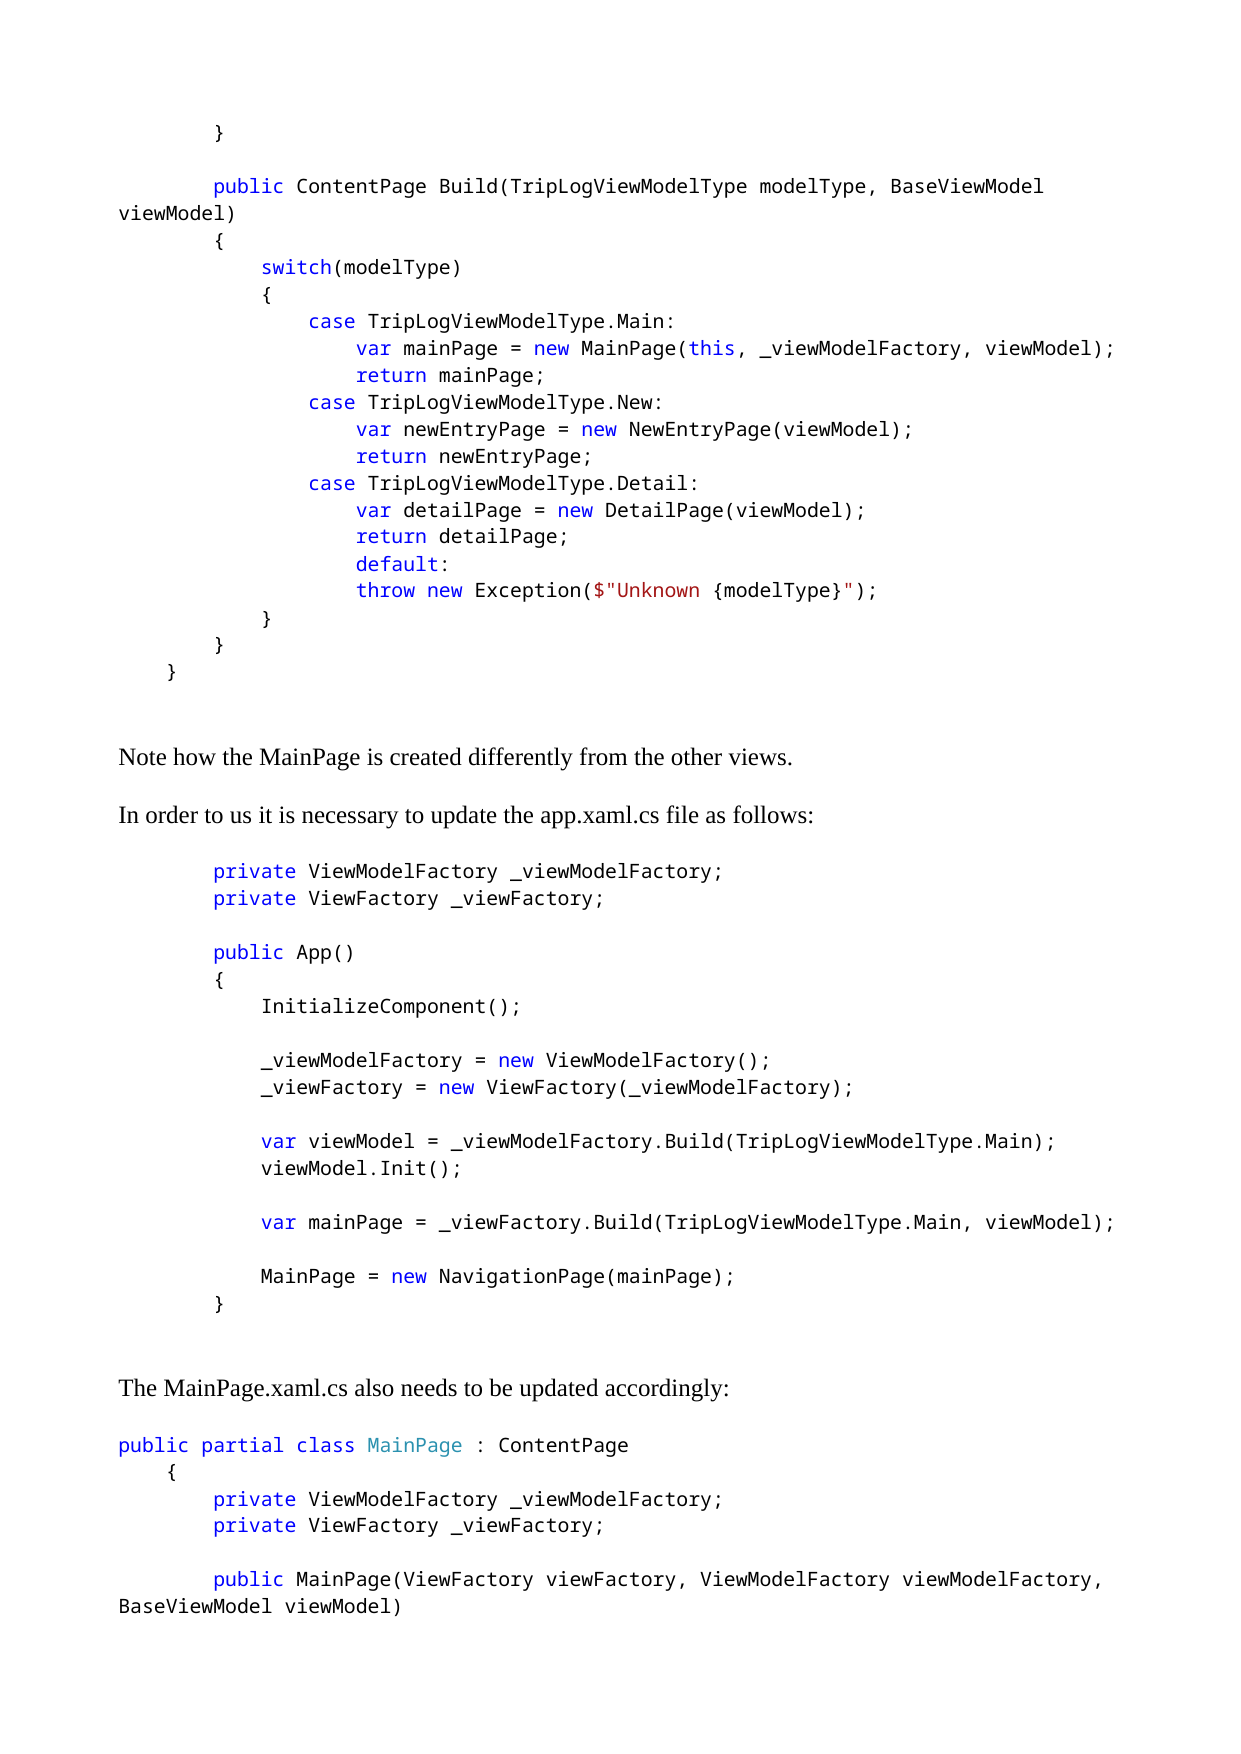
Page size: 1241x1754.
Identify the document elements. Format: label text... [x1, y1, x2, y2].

text private ViewModelFactory _viewModelFactory; [118, 1485, 1122, 1512]
text The MainPage.xaml.cs also needs to be updated accordingly: [118, 1373, 1122, 1402]
text default: [118, 550, 1122, 577]
text } [118, 604, 1122, 631]
text public MainPage(ViewFactory viewFactory, ViewModelFactory viewModelFactory, BaseViewModel viewModel) [118, 1566, 1122, 1620]
text { [118, 226, 1122, 253]
text } [118, 118, 1122, 145]
text var newEntryPage = new NewEntryPage(viewModel); [118, 415, 1122, 442]
text var detailPage = new DetailPage(viewModel); [118, 496, 1122, 523]
text InitializeComponent(); [118, 992, 1122, 1019]
text viewModel.Init(); [118, 1154, 1122, 1181]
text throw new Exception($"Unknown {modelType}"); [118, 577, 1122, 604]
text } [118, 631, 1122, 658]
text MainPage = new NavigationPage(mainPage); [118, 1262, 1122, 1289]
text Note how the MainPage is created differently from the other views. [118, 742, 1122, 771]
text return mainPage; [118, 361, 1122, 388]
text { [118, 965, 1122, 992]
text { [118, 1458, 1122, 1485]
text return detailPage; [118, 523, 1122, 550]
text var mainPage = new MainPage(this, _viewModelFactory, viewModel); [118, 334, 1122, 361]
text } [118, 658, 1122, 685]
text public App() [118, 938, 1122, 965]
text { [118, 280, 1122, 307]
text return newEntryPage; [118, 442, 1122, 469]
text public ContentPage Build(TripLogViewModelType modelType, BaseViewModel viewModel) [118, 172, 1122, 226]
text private ViewFactory _viewFactory; [118, 884, 1122, 911]
text private ViewModelFactory _viewModelFactory; [118, 857, 1122, 884]
text In order to us it is necessary to update the app.xaml.cs file as follows: [118, 800, 1122, 828]
text var mainPage = _viewFactory.Build(TripLogViewModelType.Main, viewModel); [118, 1208, 1122, 1235]
text } [118, 1289, 1122, 1316]
text var viewModel = _viewModelFactory.Build(TripLogViewModelType.Main); [118, 1127, 1122, 1154]
text case TripLogViewModelType.Detail: [118, 469, 1122, 496]
text public partial class MainPage : ContentPage [118, 1431, 1122, 1458]
text case TripLogViewModelType.New: [118, 388, 1122, 415]
text switch(modelType) [118, 253, 1122, 280]
text private ViewFactory _viewFactory; [118, 1512, 1122, 1539]
text _viewModelFactory = new ViewModelFactory(); [118, 1046, 1122, 1073]
text _viewFactory = new ViewFactory(_viewModelFactory); [118, 1073, 1122, 1100]
text case TripLogViewModelType.Main: [118, 307, 1122, 334]
